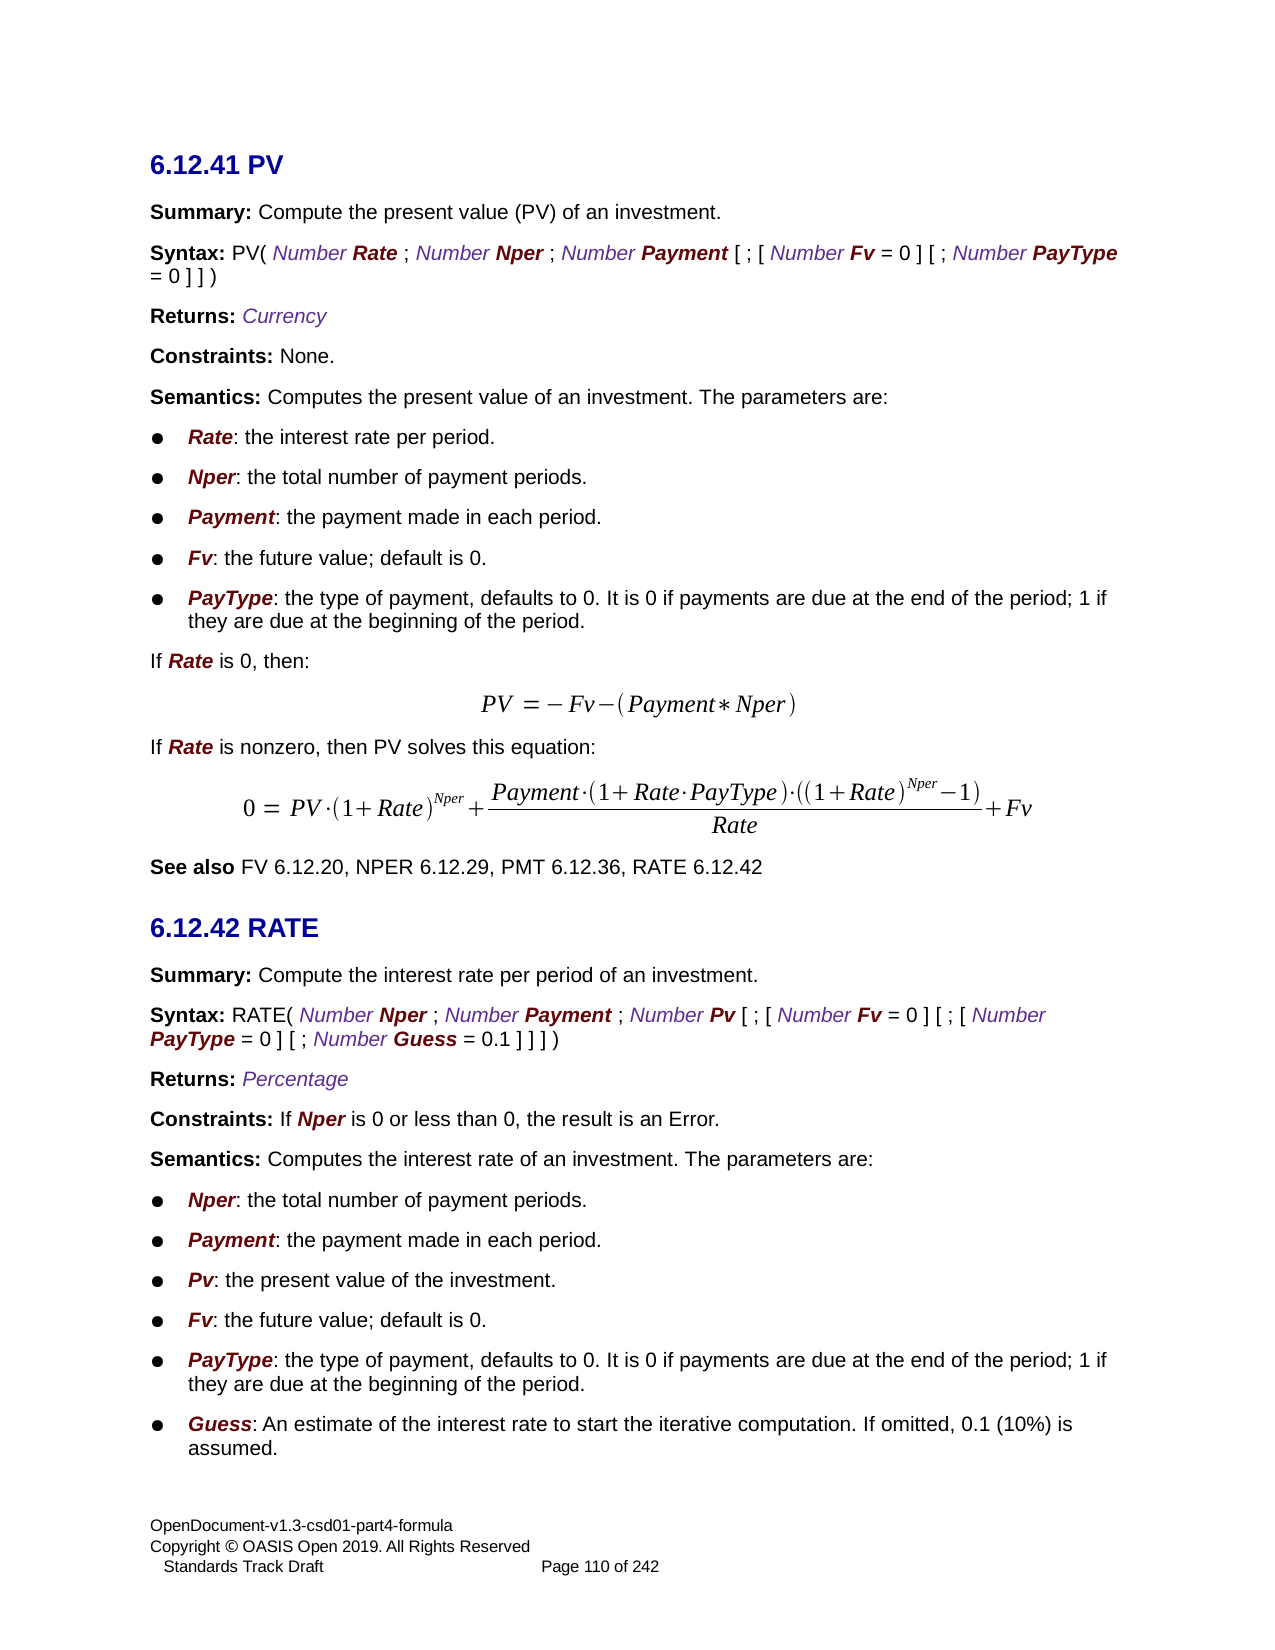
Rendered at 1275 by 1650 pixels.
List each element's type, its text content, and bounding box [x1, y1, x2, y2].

text Semantics: Computes the interest rate of an investment. The parameters are: [150, 1148, 1125, 1171]
list Fv: the future value; default is 0. [150, 1309, 1125, 1332]
list Fv: the future value; default is 0. [150, 546, 1125, 569]
subtitle PV [150, 150, 1125, 180]
list PayType: the type of payment, defaults to 0. It is 0 if payments are due at the end of the period; 1 if they are due at the beginning of the period. [150, 586, 1125, 633]
text Constraints: None. [150, 345, 1125, 368]
text If Rate is nonzero, then PV solves this equation: [150, 735, 1125, 759]
text See also FV 6.12.20, NPER 6.12.29, PMT 6.12.36, RATE 6.12.42 [150, 856, 1125, 879]
list Pv: the present value of the investment. [150, 1268, 1125, 1292]
subtitle RATE [150, 913, 1125, 943]
text Summary: Compute the present value (PV) of an investment. [150, 201, 1125, 224]
text If Rate is 0, then: [150, 650, 1125, 673]
text Syntax: RATE( Number Nper ; Number Payment ; Number Pv [ ; [ Number Fv = 0 ] [ ; [ Number PayType = 0 ] [ ; Number Guess = 0.1 ] ] ] ) [150, 1004, 1125, 1051]
text Constraints: If Nper is 0 or less than 0, the result is an Error. [150, 1108, 1125, 1131]
text Semantics: Computes the present value of an investment. The parameters are: [150, 385, 1125, 409]
list PayType: the type of payment, defaults to 0. It is 0 if payments are due at the end of the period; 1 if they are due at the beginning of the period. [150, 1349, 1125, 1396]
text Syntax: PV( Number Rate ; Number Nper ; Number Payment [ ; [ Number Fv = 0 ] [ ; Number PayType = 0 ] ] ) [150, 241, 1125, 288]
text Returns: Percentage [150, 1067, 1125, 1091]
text Returns: Currency [150, 305, 1125, 328]
list Rate: the interest rate per period. [150, 425, 1125, 449]
list Nper: the total number of payment periods. [150, 466, 1125, 489]
list Payment: the payment made in each period. [150, 1228, 1125, 1252]
text Summary: Compute the interest rate per period of an investment. [150, 963, 1125, 987]
list Guess: An estimate of the interest rate to start the iterative computation. If omitted, 0.1 (10%) is assumed. [150, 1413, 1125, 1460]
list Payment: the payment made in each period. [150, 506, 1125, 529]
list Nper: the total number of payment periods. [150, 1188, 1125, 1212]
